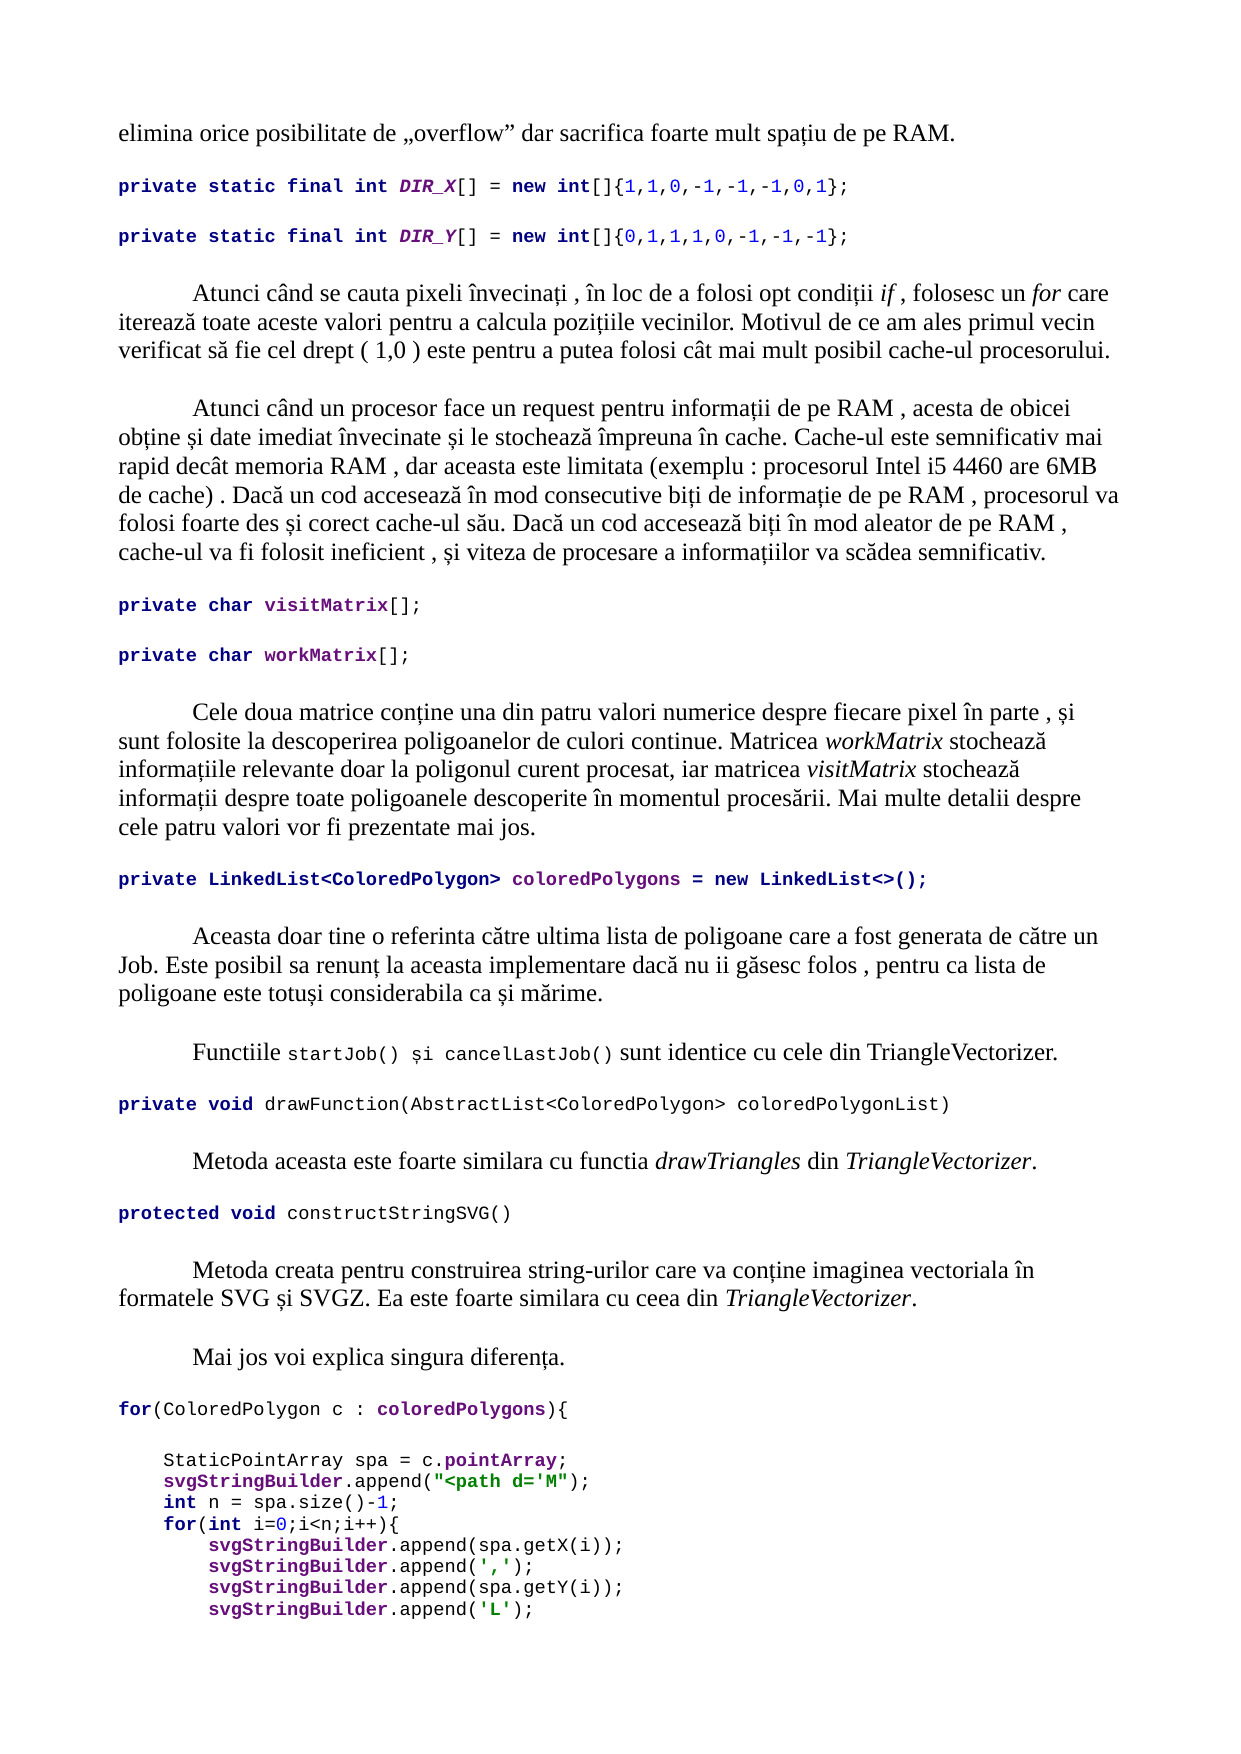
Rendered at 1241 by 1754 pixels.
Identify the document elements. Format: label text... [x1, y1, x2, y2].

text svgStringBuilder.append('L'); [118, 1599, 1122, 1621]
text StaticPointArray spa = c.pointArray; [118, 1451, 1122, 1472]
text svgStringBuilder.append(','); [118, 1557, 1122, 1578]
text Cele doua matrice conține una din patru valori numerice despre fiecare pixel în parte , și sunt folosite la descoperirea poligoanelor de culori continue. Matricea workMatrix stochează informațiile relevante doar la poligonul curent procesat, iar matricea visitMatrix stochează informații despre toate poligoanele descoperite în momentul procesării. Mai multe detalii despre cele patru valori vor fi prezentate mai jos. [118, 697, 1122, 841]
text elimina orice posibilitate de „overflow” dar sacrifica foarte mult spațiu de pe RAM. [118, 118, 1122, 147]
text private static final int DIR_Y[] = new int[]{0,1,1,1,0,-1,-1,-1}; [118, 227, 1122, 248]
text svgStringBuilder.append(spa.getY(i)); [118, 1578, 1122, 1599]
text Atunci când se cauta pixeli învecinați , în loc de a folosi opt condiții if , folosesc un for care iterează toate aceste valori pentru a calcula pozițiile vecinilor. Motivul de ce am ales primul vecin verificat să fie cel drept ( 1,0 ) este pentru a putea folosi cât mai mult posibil cache-ul procesorului. [118, 278, 1122, 364]
text Metoda aceasta este foarte similara cu functia drawTriangles din TriangleVectorizer. [118, 1146, 1122, 1174]
text private char visitMatrix[]; [118, 596, 1122, 617]
text Mai jos voi explica singura diferența. [118, 1342, 1122, 1371]
text private void drawFunction(AbstractList<ColoredPolygon> coloredPolygonList) [118, 1095, 1122, 1116]
text Functiile startJob() și cancelLastJob() sunt identice cu cele din TriangleVectorizer. [118, 1037, 1122, 1066]
text for(ColoredPolygon c : coloredPolygons){ [118, 1400, 1122, 1421]
text int n = spa.size()-1; [118, 1493, 1122, 1514]
text svgStringBuilder.append(spa.getX(i)); [118, 1536, 1122, 1557]
text for(int i=0;i<n;i++){ [118, 1514, 1122, 1536]
text Aceasta doar tine o referinta către ultima lista de poligoane care a fost generata de către un Job. Este posibil sa renunț la aceasta implementare dacă nu ii găsesc folos , pentru ca lista de poligoane este totuși considerabila ca și mărime. [118, 921, 1122, 1007]
text private static final int DIR_X[] = new int[]{1,1,0,-1,-1,-1,0,1}; [118, 176, 1122, 198]
text Atunci când un procesor face un request pentru informații de pe RAM , acesta de obicei obține și date imediat învecinate și le stochează împreuna în cache. Cache-ul este semnificativ mai rapid decât memoria RAM , dar aceasta este limitata (exemplu : procesorul Intel i5 4460 are 6MB de cache) . Dacă un cod accesează în mod consecutive biți de informație de pe RAM , procesorul va folosi foarte des și corect cache-ul său. Dacă un cod accesează biți în mod aleator de pe RAM , cache-ul va fi folosit ineficient , și viteza de procesare a informațiilor va scădea semnificativ. [118, 393, 1122, 566]
text Metoda creata pentru construirea string-urilor care va conține imaginea vectoriala în formatele SVG și SVGZ. Ea este foarte similara cu ceea din TriangleVectorizer. [118, 1255, 1122, 1312]
text private LinkedList<ColoredPolygon> coloredPolygons = new LinkedList<>(); [118, 870, 1122, 891]
text protected void constructStringSVG() [118, 1204, 1122, 1225]
text svgStringBuilder.append("<path d='M"); [118, 1472, 1122, 1493]
text private char workMatrix[]; [118, 646, 1122, 667]
